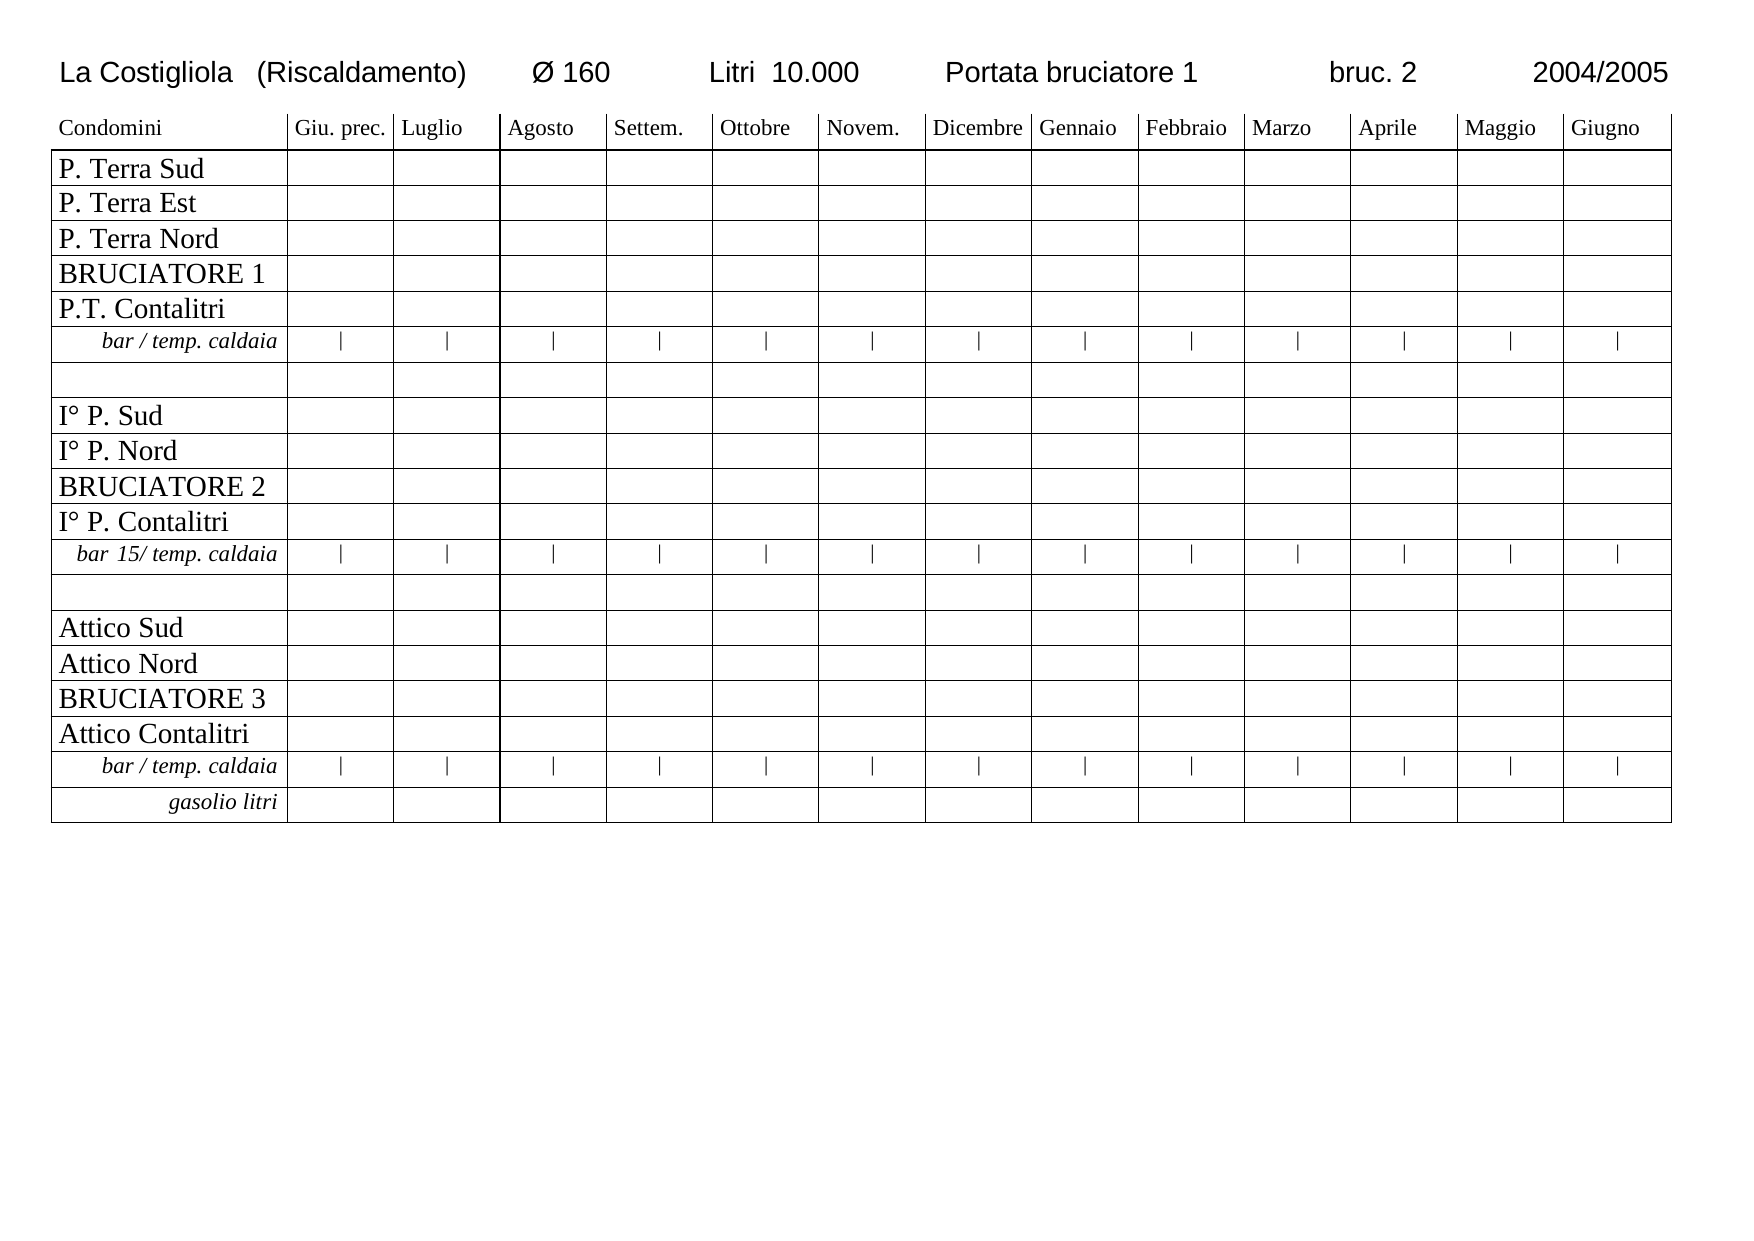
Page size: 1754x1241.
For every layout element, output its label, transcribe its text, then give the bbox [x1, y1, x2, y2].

table_cell [1564, 434, 1671, 468]
table_cell | [1458, 540, 1563, 574]
table_cell | [1032, 752, 1138, 787]
table_cell [1564, 469, 1671, 503]
table_cell [926, 504, 1031, 539]
table_cell bar / temp. caldaia [52, 752, 287, 787]
table_header Novem. [819, 114, 925, 149]
table_header Settem. [607, 114, 712, 149]
table_cell | [819, 540, 925, 574]
table_cell [394, 681, 499, 716]
table_cell [1245, 717, 1350, 751]
table_cell [1245, 434, 1350, 468]
table_cell [1139, 292, 1244, 326]
table_cell [1245, 221, 1350, 255]
table_cell [1458, 611, 1563, 645]
table_cell | [713, 327, 818, 362]
table_cell I° P. Nord [52, 434, 287, 468]
table_cell [1564, 646, 1671, 680]
table_cell | [1032, 540, 1138, 574]
table_cell [394, 292, 499, 326]
table_cell BRUCIATORE 2 [52, 469, 287, 503]
table_cell | [713, 752, 818, 787]
table_cell [394, 717, 499, 751]
table_cell [926, 256, 1031, 291]
table_cell [1458, 575, 1563, 609]
table_cell [1564, 681, 1671, 716]
table_cell | [394, 752, 499, 787]
table_cell [501, 398, 606, 432]
table_cell [1032, 434, 1138, 468]
table_cell Attico Contalitri [52, 717, 287, 751]
table_cell | [926, 327, 1031, 362]
table_cell [819, 398, 925, 432]
table_cell | [819, 327, 925, 362]
table_cell [1245, 646, 1350, 680]
table_cell [394, 788, 499, 822]
table_cell [607, 221, 712, 255]
table_cell [713, 469, 818, 503]
table_cell | [713, 540, 818, 574]
table_cell [1351, 611, 1457, 645]
table_cell [1139, 788, 1244, 822]
table_cell [819, 151, 925, 184]
table_cell [1032, 575, 1138, 609]
table_cell [288, 151, 393, 184]
table_cell [1032, 504, 1138, 539]
table_cell [1564, 186, 1671, 220]
table_cell [1458, 256, 1563, 291]
table_cell [1458, 504, 1563, 539]
table_cell [607, 646, 712, 680]
table_cell bar 15/ temp. caldaia [52, 540, 287, 574]
table_cell P. Terra Est [52, 186, 287, 220]
table_cell [607, 151, 712, 184]
table_cell [1032, 611, 1138, 645]
table_cell [288, 681, 393, 716]
table_cell [394, 363, 499, 397]
table_cell [1351, 256, 1457, 291]
table_cell [1139, 504, 1244, 539]
table_cell [394, 469, 499, 503]
table_cell [1564, 398, 1671, 432]
subtitle La Costigliola (Riscaldamento) Ø 160 Litri 10.000 Portata bruciatore 1 bruc. 2 2004/2005 [59, 55, 1695, 88]
table_cell [607, 292, 712, 326]
table_cell [1351, 221, 1457, 255]
table_cell [1245, 363, 1350, 397]
table_cell [1458, 646, 1563, 680]
table_cell | [1139, 752, 1244, 787]
table_cell [819, 646, 925, 680]
table_cell [1139, 469, 1244, 503]
table_cell | [607, 752, 712, 787]
table_cell [1032, 469, 1138, 503]
table_cell | [288, 327, 393, 362]
table_cell | [607, 327, 712, 362]
table_cell [713, 292, 818, 326]
table_cell [394, 646, 499, 680]
table_cell [501, 681, 606, 716]
table_cell [926, 363, 1031, 397]
table_cell [1458, 681, 1563, 716]
table_cell [1351, 151, 1457, 184]
table_cell [1351, 646, 1457, 680]
table_cell [1458, 398, 1563, 432]
table_cell [1245, 469, 1350, 503]
table_cell P. Terra Nord [52, 221, 287, 255]
table_cell [1032, 292, 1138, 326]
table_header Giugno [1564, 114, 1671, 149]
table_cell | [926, 752, 1031, 787]
table_header Dicembre [926, 114, 1031, 149]
table_cell [501, 221, 606, 255]
table_cell [394, 256, 499, 291]
table_cell [288, 434, 393, 468]
table_cell | [1032, 327, 1138, 362]
table_cell [1032, 398, 1138, 432]
table_cell [819, 434, 925, 468]
table_cell [926, 717, 1031, 751]
table_cell [394, 611, 499, 645]
table_cell [1564, 292, 1671, 326]
table_cell [1351, 469, 1457, 503]
table_cell [1032, 151, 1138, 184]
table_cell [713, 434, 818, 468]
table_cell [501, 717, 606, 751]
table_cell [607, 434, 712, 468]
table_cell [1245, 575, 1350, 609]
table_cell [926, 151, 1031, 184]
table_cell [819, 363, 925, 397]
table_cell [1351, 292, 1457, 326]
table_cell [1139, 434, 1244, 468]
table_cell [1245, 186, 1350, 220]
table_cell [1564, 575, 1671, 609]
table_cell [713, 256, 818, 291]
table_cell [607, 611, 712, 645]
table_cell | [1351, 752, 1457, 787]
table_cell | [288, 540, 393, 574]
table_cell | [394, 540, 499, 574]
table_cell [1351, 681, 1457, 716]
table_cell [1458, 221, 1563, 255]
table_cell | [1245, 752, 1350, 787]
table_cell [926, 434, 1031, 468]
table_cell [1458, 292, 1563, 326]
table_cell [713, 646, 818, 680]
table_cell [1032, 363, 1138, 397]
table_cell [288, 256, 393, 291]
table_cell [1458, 434, 1563, 468]
table_cell [1351, 504, 1457, 539]
table_cell Attico Sud [52, 611, 287, 645]
table_cell [394, 575, 499, 609]
table_cell [926, 788, 1031, 822]
table_cell Attico Nord [52, 646, 287, 680]
table_cell [1564, 788, 1671, 822]
table_cell [1458, 469, 1563, 503]
table_cell [1458, 151, 1563, 184]
table_cell | [501, 327, 606, 362]
table_cell [1351, 717, 1457, 751]
table_cell [926, 646, 1031, 680]
table_cell [1139, 256, 1244, 291]
table_cell [713, 788, 818, 822]
table_cell [501, 504, 606, 539]
table_cell [501, 256, 606, 291]
table_header Marzo [1245, 114, 1350, 149]
table_cell [713, 681, 818, 716]
table_cell [1139, 186, 1244, 220]
table_cell | [1564, 327, 1671, 362]
table_cell bar / temp. caldaia [52, 327, 287, 362]
table_cell [926, 221, 1031, 255]
table_cell | [501, 540, 606, 574]
table_cell [926, 469, 1031, 503]
table_cell [819, 292, 925, 326]
table_cell | [1245, 540, 1350, 574]
table_cell [607, 186, 712, 220]
table_header Febbraio [1139, 114, 1244, 149]
table_cell [819, 186, 925, 220]
table_cell [52, 363, 287, 397]
table_cell [288, 504, 393, 539]
table_cell [1245, 398, 1350, 432]
table_cell [1032, 788, 1138, 822]
table_cell [1139, 646, 1244, 680]
table_cell | [1458, 752, 1563, 787]
table_cell | [1139, 540, 1244, 574]
table_cell [1458, 788, 1563, 822]
table_cell [1564, 504, 1671, 539]
table_cell [713, 717, 818, 751]
table_cell [819, 256, 925, 291]
table_cell BRUCIATORE 3 [52, 681, 287, 716]
table_cell [713, 221, 818, 255]
table_header Gennaio [1032, 114, 1138, 149]
table_cell [926, 398, 1031, 432]
table_cell [1139, 363, 1244, 397]
table_cell P. Terra Sud [52, 151, 287, 184]
table_cell | [1351, 327, 1457, 362]
table_cell [1032, 221, 1138, 255]
table_cell [926, 292, 1031, 326]
table_cell [713, 504, 818, 539]
table_cell [394, 221, 499, 255]
table_cell [1458, 717, 1563, 751]
table_cell [1032, 717, 1138, 751]
table_cell [819, 221, 925, 255]
table_cell [52, 575, 287, 609]
table_header Maggio [1458, 114, 1563, 149]
table_cell [819, 681, 925, 716]
table_header Luglio [394, 114, 499, 149]
table_header Condomini [51, 114, 287, 149]
table_cell [1245, 611, 1350, 645]
table_cell [288, 611, 393, 645]
table_cell [926, 186, 1031, 220]
table_cell [288, 788, 393, 822]
table_cell [501, 434, 606, 468]
table_cell [1351, 434, 1457, 468]
table_cell [819, 575, 925, 609]
table_cell [607, 681, 712, 716]
table_cell [1564, 717, 1671, 751]
table_cell [607, 504, 712, 539]
table_cell [1245, 788, 1350, 822]
table_cell [713, 363, 818, 397]
table_cell | [288, 752, 393, 787]
table_cell [501, 363, 606, 397]
table_cell [607, 788, 712, 822]
table_cell [1032, 646, 1138, 680]
table_cell [394, 398, 499, 432]
table_cell [1245, 151, 1350, 184]
table_cell [713, 611, 818, 645]
table_cell [1139, 681, 1244, 716]
table_cell | [1245, 327, 1350, 362]
table_header Ottobre [713, 114, 818, 149]
table_cell [394, 434, 499, 468]
table_cell [1245, 504, 1350, 539]
table_cell [1139, 221, 1244, 255]
table_cell [607, 717, 712, 751]
table_cell [607, 575, 712, 609]
table_cell P.T. Contalitri [52, 292, 287, 326]
table_cell [288, 398, 393, 432]
table_cell [1458, 363, 1563, 397]
table_cell [394, 186, 499, 220]
table_cell [1139, 717, 1244, 751]
table_cell [501, 646, 606, 680]
table_cell [819, 469, 925, 503]
table_cell [394, 504, 499, 539]
table_cell | [819, 752, 925, 787]
table_cell [1139, 151, 1244, 184]
table_cell [1351, 363, 1457, 397]
table_cell [607, 469, 712, 503]
table_cell [1351, 186, 1457, 220]
table_cell | [1564, 540, 1671, 574]
table_cell [1351, 398, 1457, 432]
table_cell [288, 575, 393, 609]
table_cell | [394, 327, 499, 362]
table_cell I° P. Sud [52, 398, 287, 432]
table_cell [1564, 256, 1671, 291]
table_cell [926, 681, 1031, 716]
table_cell [288, 363, 393, 397]
table_cell | [926, 540, 1031, 574]
table_cell | [1564, 752, 1671, 787]
table_cell [1032, 256, 1138, 291]
table_cell [713, 575, 818, 609]
table_cell [819, 611, 925, 645]
table_cell [1139, 611, 1244, 645]
table_cell [1139, 398, 1244, 432]
table_cell [288, 717, 393, 751]
table_cell I° P. Contalitri [52, 504, 287, 539]
table_cell [501, 186, 606, 220]
table_cell [607, 398, 712, 432]
table_cell [1032, 681, 1138, 716]
table_cell [1032, 186, 1138, 220]
table_cell [819, 717, 925, 751]
table_cell [288, 292, 393, 326]
table_cell | [501, 752, 606, 787]
table_cell [713, 151, 818, 184]
table_cell [288, 221, 393, 255]
table_cell [1351, 788, 1457, 822]
table_cell [501, 611, 606, 645]
table_header Giu. prec. [288, 114, 393, 149]
table_cell [394, 151, 499, 184]
table_cell [288, 186, 393, 220]
table_cell [713, 398, 818, 432]
table_cell [501, 575, 606, 609]
table_cell | [1139, 327, 1244, 362]
table_cell [1245, 292, 1350, 326]
table_cell [1245, 256, 1350, 291]
table_cell [1245, 681, 1350, 716]
table_cell [288, 646, 393, 680]
table_cell gasolio litri [52, 788, 287, 822]
table_cell [819, 788, 925, 822]
table_cell [501, 788, 606, 822]
table_cell [607, 256, 712, 291]
table_cell | [1351, 540, 1457, 574]
table_cell [501, 292, 606, 326]
table_cell [1458, 186, 1563, 220]
table_cell [288, 469, 393, 503]
table_cell [1564, 221, 1671, 255]
table_cell [501, 151, 606, 184]
table_cell [607, 363, 712, 397]
table_cell [926, 575, 1031, 609]
table_header Aprile [1351, 114, 1457, 149]
table_header Agosto [501, 114, 606, 149]
table_cell [1351, 575, 1457, 609]
table_cell [1564, 611, 1671, 645]
table_cell BRUCIATORE 1 [52, 256, 287, 291]
table_cell | [607, 540, 712, 574]
table_cell [713, 186, 818, 220]
table_cell [501, 469, 606, 503]
table_cell [1564, 151, 1671, 184]
table_cell [926, 611, 1031, 645]
table_cell [1139, 575, 1244, 609]
table_cell | [1458, 327, 1563, 362]
table_cell [819, 504, 925, 539]
table_cell [1564, 363, 1671, 397]
